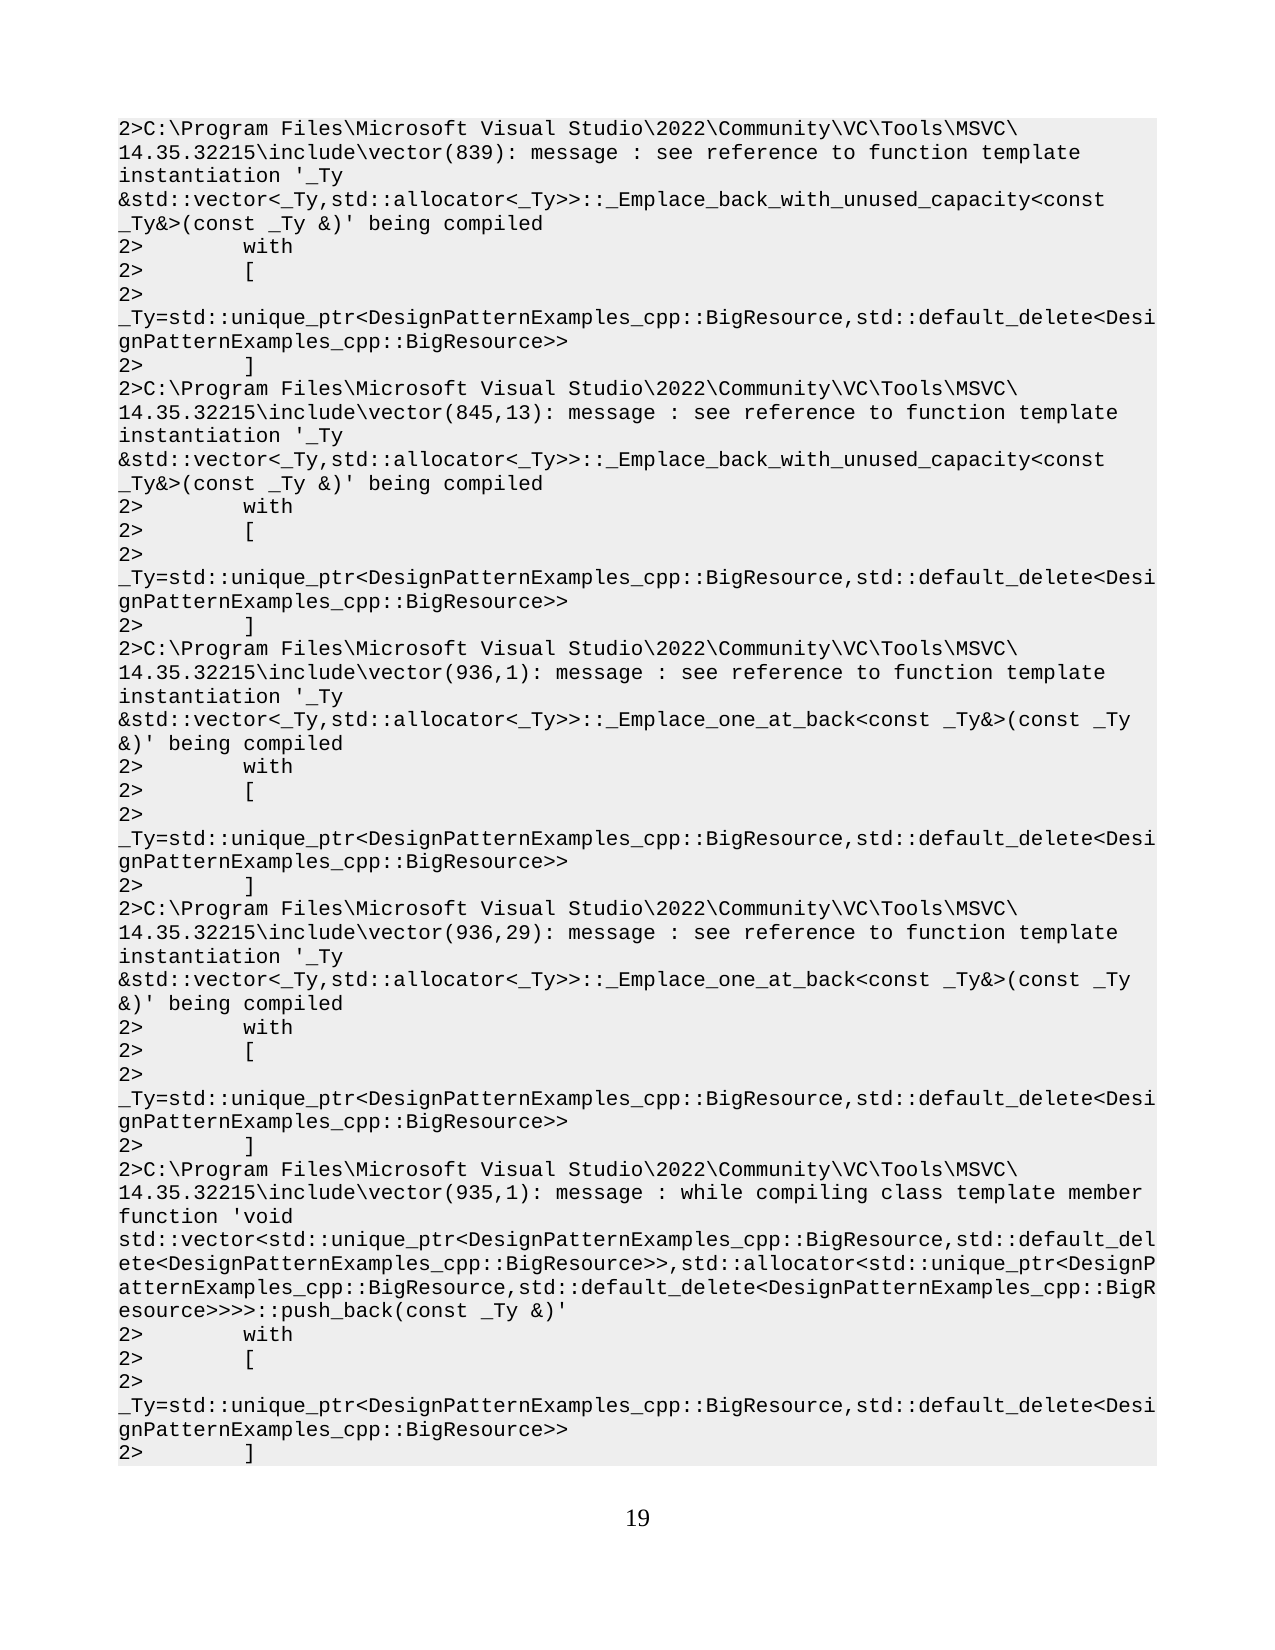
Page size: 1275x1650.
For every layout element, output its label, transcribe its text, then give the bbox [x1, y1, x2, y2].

text 2>C:\Program Files\Microsoft Visual Studio\2022\Community\VC\Tools\MSVC\14.35.32215\include\vector(839): message : see reference to function template instantiation '_Ty &std::vector<_Ty,std::allocator<_Ty>>::_Emplace_back_with_unused_capacity<const _Ty&>(const _Ty &)' being compiled [118, 118, 1157, 236]
text 2> ] [118, 875, 1157, 898]
text 2> with [118, 496, 1157, 520]
text 2>C:\Program Files\Microsoft Visual Studio\2022\Community\VC\Tools\MSVC\14.35.32215\include\vector(936,1): message : see reference to function template instantiation '_Ty &std::vector<_Ty,std::allocator<_Ty>>::_Emplace_one_at_back<const _Ty&>(const _Ty &)' being compiled [118, 638, 1157, 757]
text 2> [ [118, 260, 1157, 284]
text 2> _Ty=std::unique_ptr<DesignPatternExamples_cpp::BigResource,std::default_delete<DesignPatternExamples_cpp::BigResource>> [118, 284, 1157, 354]
text 2> [ [118, 1348, 1157, 1371]
text 2> with [118, 236, 1157, 260]
text 2> ] [118, 354, 1157, 378]
text 2> _Ty=std::unique_ptr<DesignPatternExamples_cpp::BigResource,std::default_delete<DesignPatternExamples_cpp::BigResource>> [118, 804, 1157, 875]
text 2> with [118, 1017, 1157, 1040]
text 2> ] [118, 1442, 1157, 1466]
text 2> with [118, 1324, 1157, 1348]
text 2>C:\Program Files\Microsoft Visual Studio\2022\Community\VC\Tools\MSVC\14.35.32215\include\vector(845,13): message : see reference to function template instantiation '_Ty &std::vector<_Ty,std::allocator<_Ty>>::_Emplace_back_with_unused_capacity<const _Ty&>(const _Ty &)' being compiled [118, 378, 1157, 496]
text 2> _Ty=std::unique_ptr<DesignPatternExamples_cpp::BigResource,std::default_delete<DesignPatternExamples_cpp::BigResource>> [118, 1371, 1157, 1442]
text 2> [ [118, 520, 1157, 544]
text 2>C:\Program Files\Microsoft Visual Studio\2022\Community\VC\Tools\MSVC\14.35.32215\include\vector(936,29): message : see reference to function template instantiation '_Ty &std::vector<_Ty,std::allocator<_Ty>>::_Emplace_one_at_back<const _Ty&>(const _Ty &)' being compiled [118, 898, 1157, 1017]
text 2> [ [118, 780, 1157, 804]
text 2> _Ty=std::unique_ptr<DesignPatternExamples_cpp::BigResource,std::default_delete<DesignPatternExamples_cpp::BigResource>> [118, 544, 1157, 615]
text 2> [ [118, 1040, 1157, 1064]
text 2> ] [118, 1135, 1157, 1158]
text 2> with [118, 757, 1157, 780]
text 2> _Ty=std::unique_ptr<DesignPatternExamples_cpp::BigResource,std::default_delete<DesignPatternExamples_cpp::BigResource>> [118, 1064, 1157, 1135]
text 2> ] [118, 615, 1157, 638]
text 2>C:\Program Files\Microsoft Visual Studio\2022\Community\VC\Tools\MSVC\14.35.32215\include\vector(935,1): message : while compiling class template member function 'void std::vector<std::unique_ptr<DesignPatternExamples_cpp::BigResource,std::default_delete<DesignPatternExamples_cpp::BigResource>>,std::allocator<std::unique_ptr<DesignPatternExamples_cpp::BigResource,std::default_delete<DesignPatternExamples_cpp::BigResource>>>>::push_back(const _Ty &)' [118, 1158, 1157, 1324]
